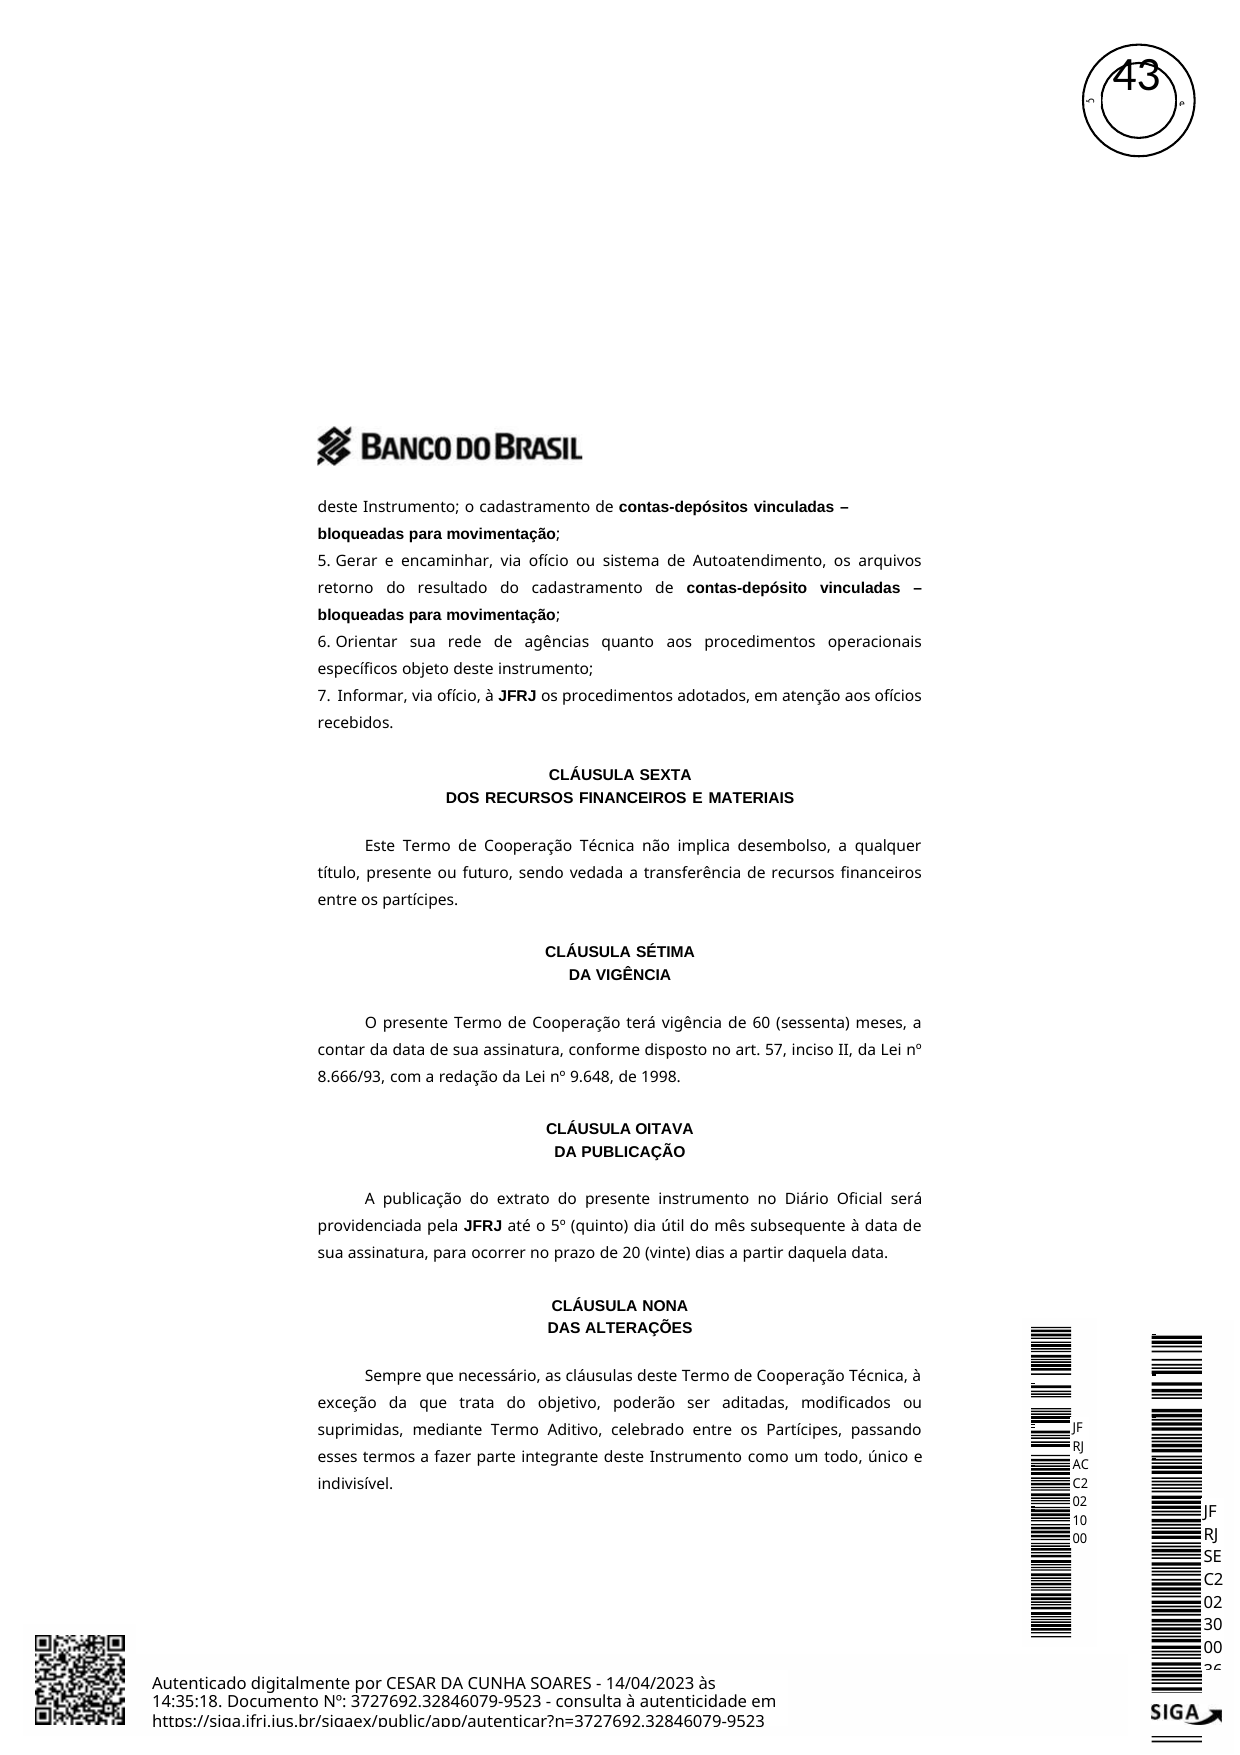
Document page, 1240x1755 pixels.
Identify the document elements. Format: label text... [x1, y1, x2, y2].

text Este Termo de Cooperação Técnica não implica desembolso, a qualquer título, presente ou futuro, sendo vedada a transferência de recursos financeiros entre os partícipes. [317, 835, 922, 910]
text O presente Termo de Cooperação terá vigência de 60 (sessenta) meses, a contar da data de sua assinatura, conforme disposto no art. 57, inciso II, da Lei nº 8.666/93, com a redação da Lei nº 9.648, de 1998. [317, 1012, 922, 1087]
text JFRJACC202100002 [1072, 1418, 1089, 1547]
list Orientar sua rede de agências quanto aos procedimentos operacionais específicos objeto deste instrumento; [317, 631, 922, 679]
text deste Instrumento; o cadastramento de contas-depósitos vinculadas – bloqueadas para movimentação; [317, 496, 923, 544]
text A publicação do extrato do presente instrumento no Diário Oficial será providenciada pela JFRJ até o 5º (quinto) dia útil do mês subsequente à data de sua assinatura, para ocorrer no prazo de 20 (vinte) dias a partir daquela data. [317, 1188, 922, 1263]
text CLÁUSULA OITAVA DA PUBLICAÇÃO [543, 1119, 696, 1160]
text ç [1085, 98, 1099, 106]
text CLÁUSULA NONA DAS ALTERAÇÕES [546, 1296, 693, 1337]
text DOS RECURSOS FINANCEIROS E MATERIAIS [214, 789, 1026, 807]
text e [1179, 97, 1193, 105]
text CLÁUSULA SEXTA [214, 766, 1026, 784]
text Sempre que necessário, as cláusulas deste Termo de Cooperação Técnica, à exceção da que trata do objetivo, poderão ser aditadas, modificados ou suprimidas, mediante Termo Aditivo, celebrado entre os Partícipes, passando esses termos a fazer parte integrante deste Instrumento como um todo, único e indivisível. [317, 1365, 922, 1494]
text CLÁUSULA SÉTIMA DA VIGÊNCIA [543, 943, 696, 984]
text JFRJSEC202300036A [1203, 1499, 1224, 1670]
list Informar, via ofício, à JFRJ os procedimentos adotados, em atenção aos ofícios recebidos. [317, 684, 922, 733]
list Gerar e encaminhar, via ofício ou sistema de Autoatendimento, os arquivos retorno do resultado do cadastramento de contas-depósito vinculadas – bloqueadas para movimentação; [317, 550, 922, 625]
